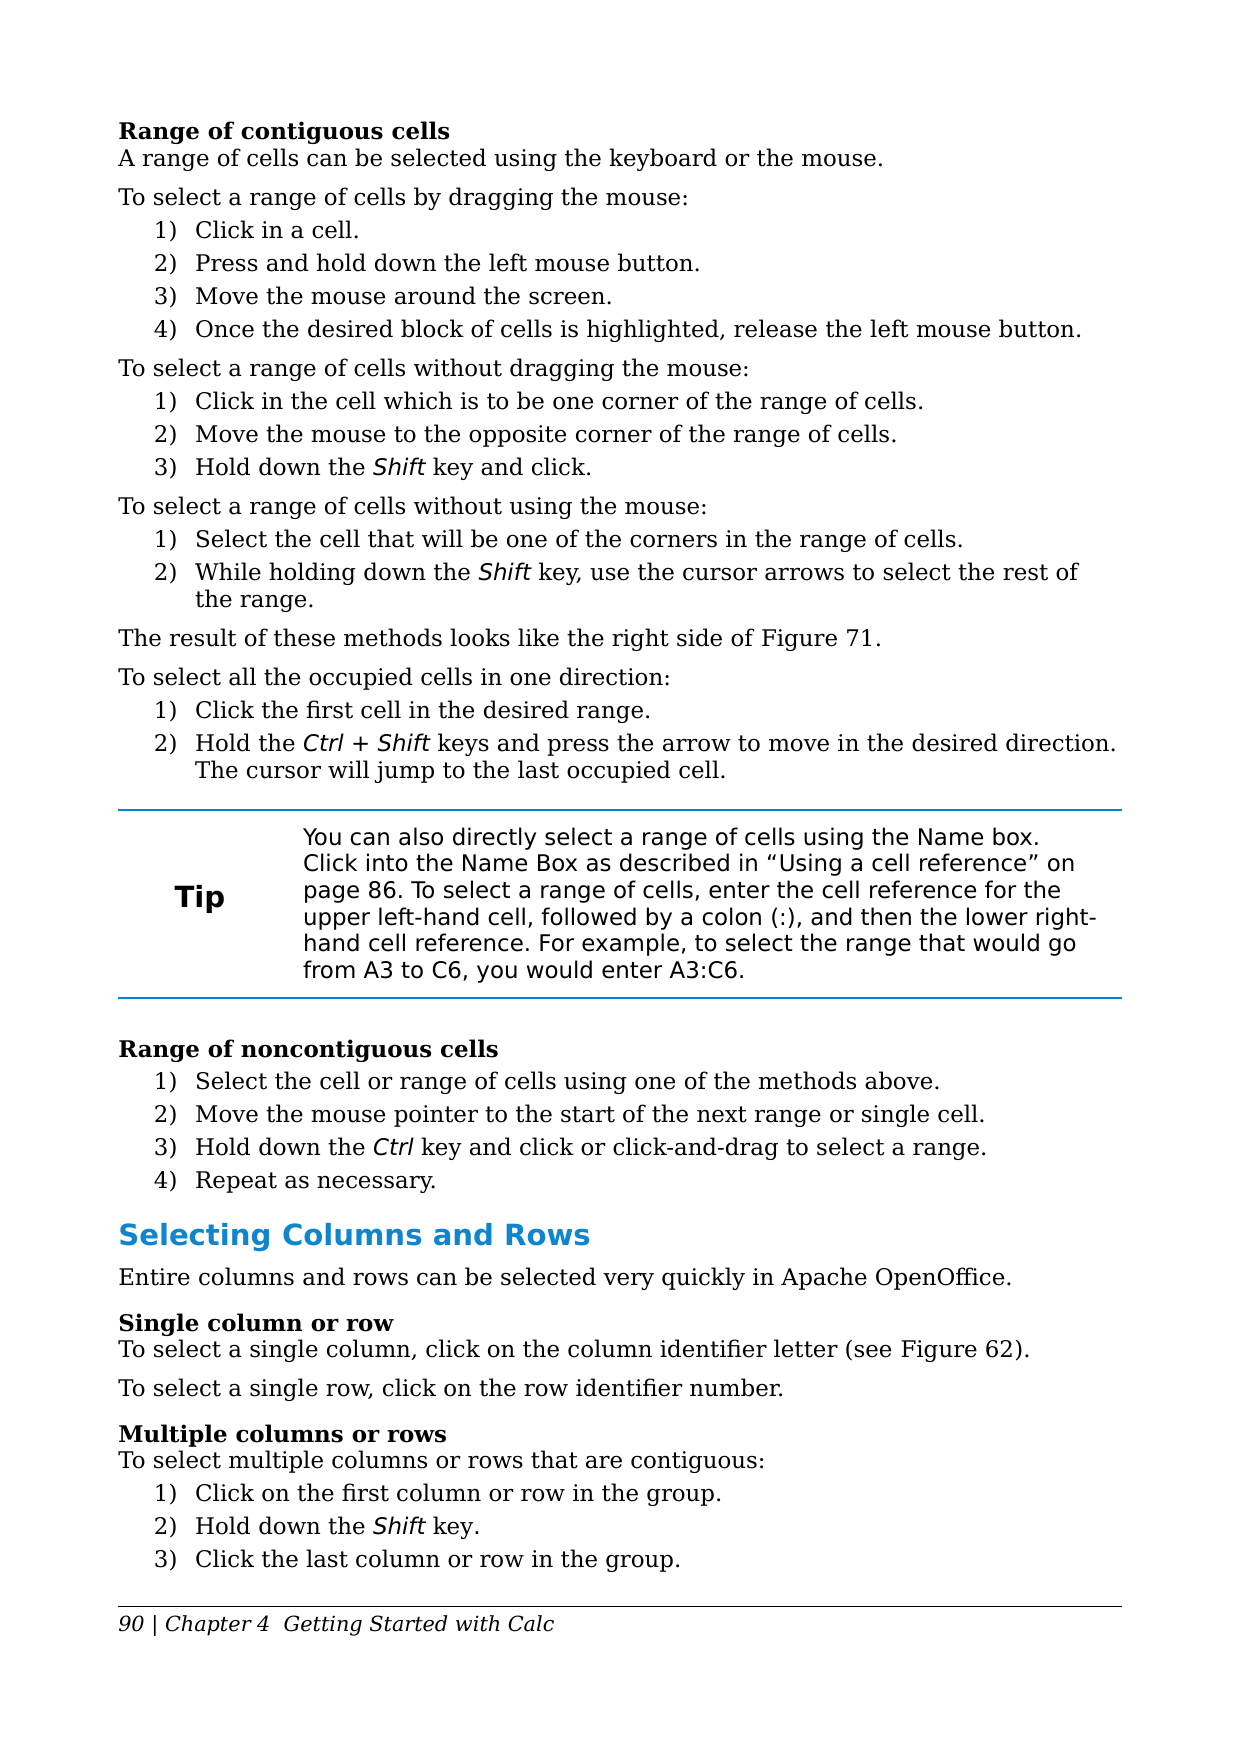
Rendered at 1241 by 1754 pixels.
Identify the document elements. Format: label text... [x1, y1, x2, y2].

list Click the last column or row in the group. [177, 1546, 1122, 1573]
list Move the mouse pointer to the start of the next range or single cell. [177, 1101, 1122, 1128]
table_header Tip [118, 811, 281, 997]
list Once the desired block of cells is highlighted, release the left mouse button. [177, 316, 1122, 343]
list Hold the Ctrl + Shift keys and press the arrow to move in the desired direction. The cursor will jump to the last occupied cell. [177, 730, 1122, 784]
list Hold down the Shift key. [177, 1513, 1122, 1540]
list Click the first cell in the desired range. [177, 697, 1122, 724]
table_header You can also directly select a range of cells using the Name box. Click into the Name Box as described in “Using a cell reference” on page 86. To select a range of cells, enter the cell reference for the upper left-hand cell, followed by a colon (:), and then the lower right-hand cell reference. For example, to select the range that would go from A3 to C6, you would enter A3:C6. [281, 811, 1122, 997]
text Multiple columns or rows [118, 1421, 1122, 1447]
list Click in the cell which is to be one corner of the range of cells. [177, 388, 1122, 415]
text The result of these methods looks like the right side of Figure 71. [118, 625, 1122, 652]
text Entire columns and rows can be selected very quickly in Apache OpenOffice. [118, 1264, 1122, 1291]
text Single column or row [118, 1309, 1122, 1336]
list To select a range of cells without dragging the mouse: [118, 355, 1122, 382]
list Hold down the Shift key and click. [177, 454, 1122, 481]
text Range of noncontiguous cells [118, 1035, 1122, 1062]
list To select a range of cells by dragging the mouse: [118, 184, 1122, 211]
list Select the cell or range of cells using one of the methods above. [177, 1068, 1122, 1095]
text A range of cells can be selected using the keyboard or the mouse. [118, 145, 1122, 172]
list To select all the occupied cells in one direction: [118, 664, 1122, 691]
list Click on the first column or row in the group. [177, 1481, 1122, 1507]
list Move the mouse around the screen. [177, 283, 1122, 310]
list Hold down the Ctrl key and click or click-and-drag to select a range. [177, 1134, 1122, 1161]
list To select a range of cells without using the mouse: [118, 493, 1122, 520]
list Press and hold down the left mouse button. [177, 250, 1122, 277]
list To select multiple columns or rows that are contiguous: [118, 1447, 1122, 1474]
list While holding down the Shift key, use the cursor arrows to select the rest of the range. [177, 559, 1122, 613]
list Select the cell that will be one of the corners in the range of cells. [177, 526, 1122, 553]
text To select a single row, click on the row identifier number. [118, 1375, 1122, 1402]
list Move the mouse to the opposite corner of the range of cells. [177, 421, 1122, 448]
text Range of contiguous cells [118, 118, 1122, 145]
subtitle Selecting Columns and Rows [118, 1218, 1122, 1252]
text To select a single column, click on the column identifier letter (see Figure 62). [118, 1336, 1122, 1363]
list Click in a cell. [177, 217, 1122, 244]
list Repeat as necessary. [177, 1167, 1122, 1194]
